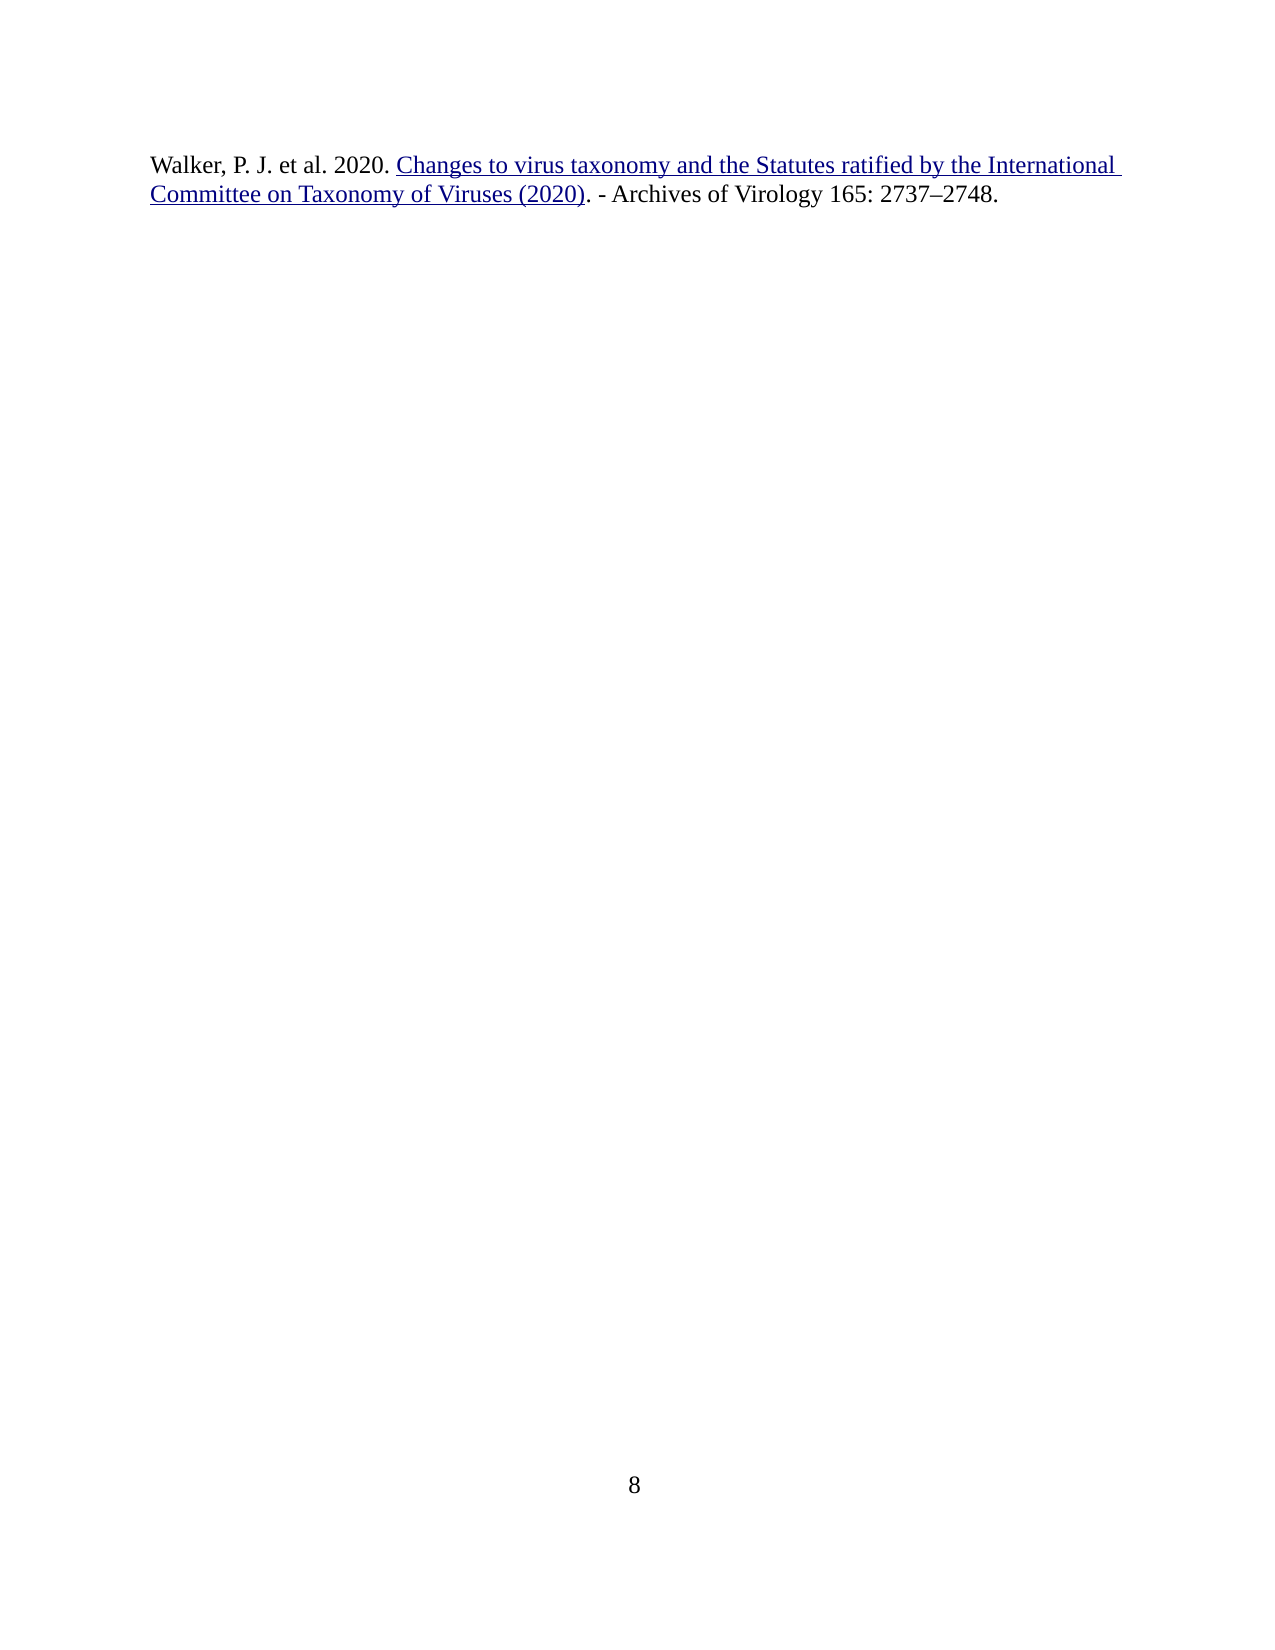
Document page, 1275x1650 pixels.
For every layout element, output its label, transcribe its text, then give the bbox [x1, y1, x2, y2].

text Walker, P. J. et al. 2020. Changes to virus taxonomy and the Statutes ratified by the International Committee on Taxonomy of Viruses (2020). - Archives of Virology 165: 2737–2748. [150, 150, 1125, 207]
